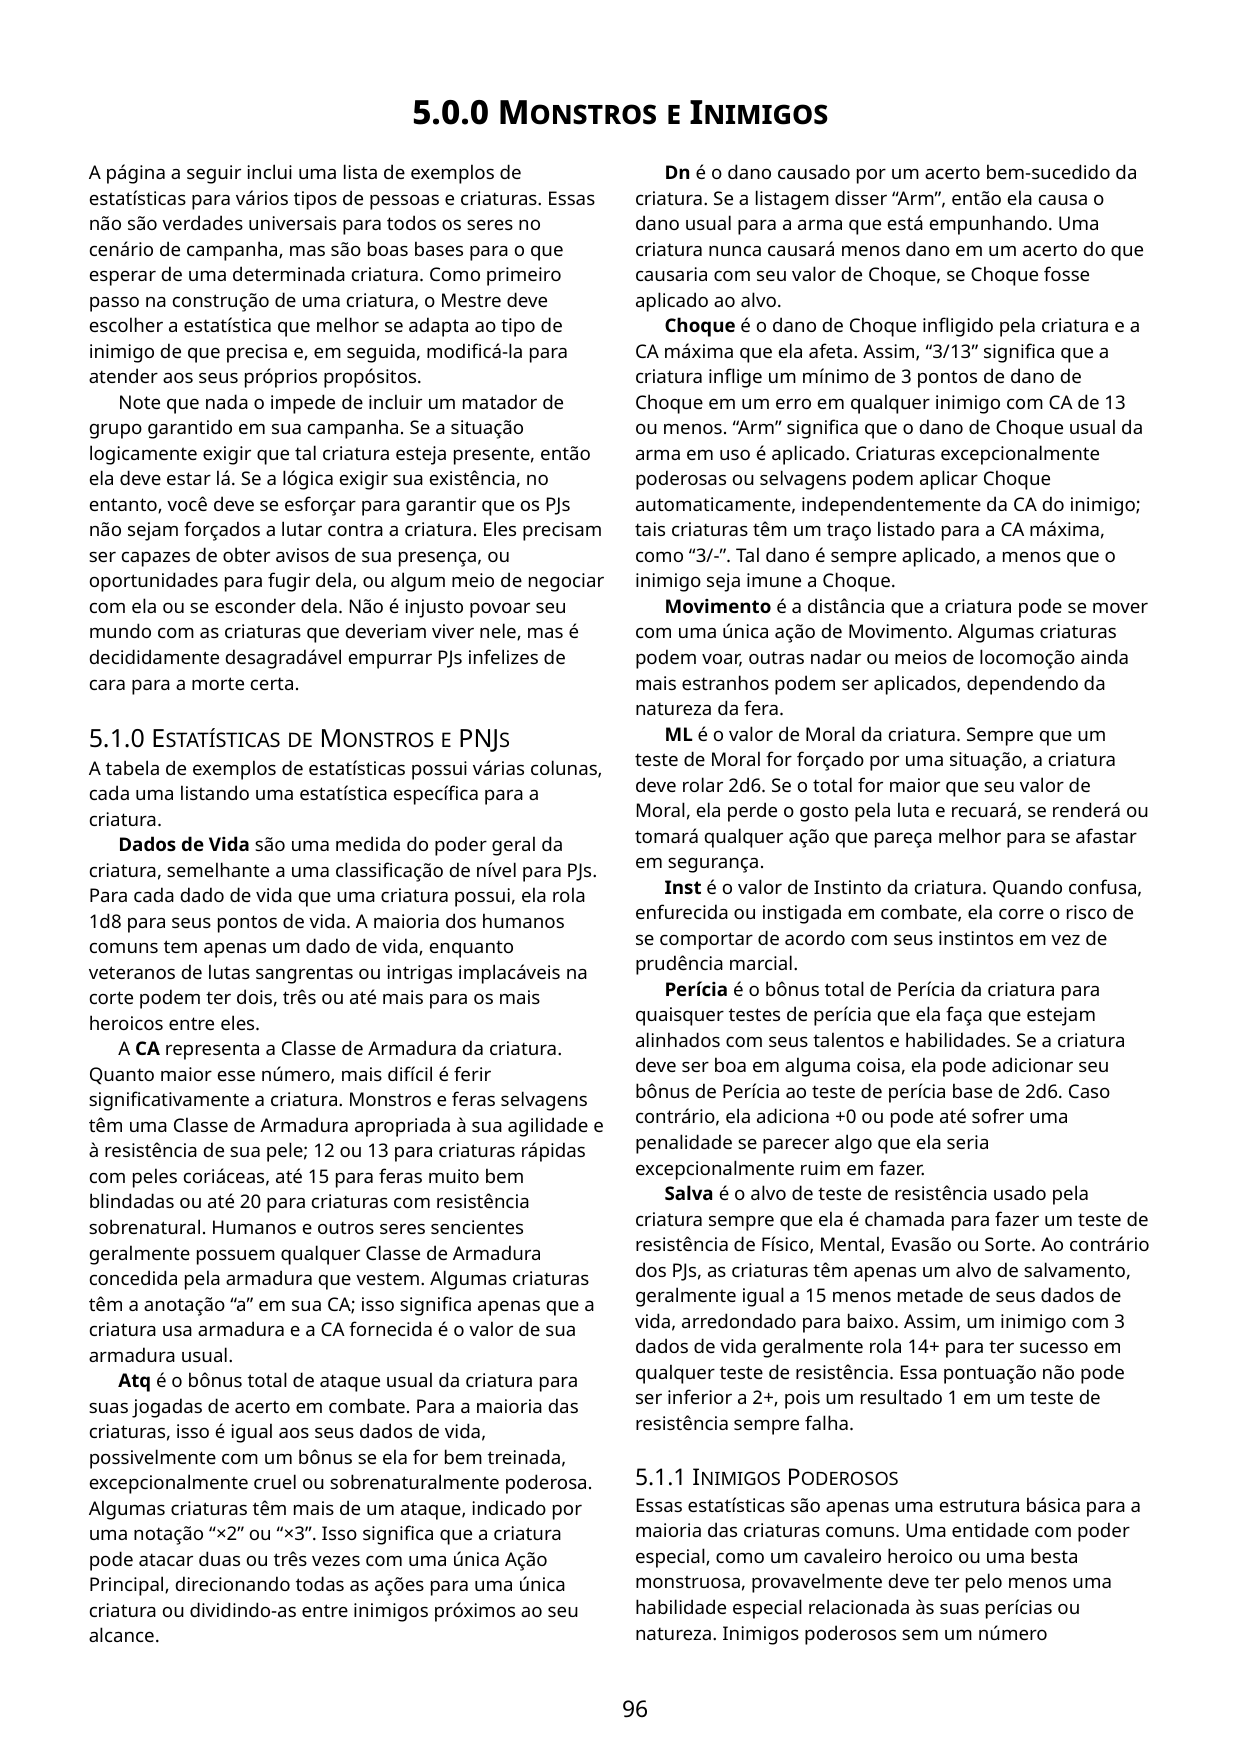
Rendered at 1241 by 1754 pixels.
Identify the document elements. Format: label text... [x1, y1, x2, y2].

text Inst é o valor de Instinto da criatura. Quando confusa, enfurecida ou instigada em combate, ela corre o risco de se comportar de acordo com seus instintos em vez de prudência marcial. [635, 874, 1152, 976]
text A página a seguir inclui uma lista de exemplos de estatísticas para vários tipos de pessoas e criaturas. Essas não são verdades universais para todos os seres no cenário de campanha, mas são boas bases para o que esperar de uma determinada criatura. Como primeiro passo na construção de uma criatura, o Mestre deve escolher a estatística que melhor se adapta ao tipo de inimigo de que precisa e, em seguida, modificá-la para atender aos seus próprios propósitos. [88, 159, 605, 389]
subtitle 5.1.0 Estatísticas de Monstros e PNJs [88, 721, 605, 755]
text Essas estatísticas são apenas uma estrutura básica para a maioria das criaturas comuns. Uma entidade com poder especial, como um cavaleiro heroico ou uma besta monstruosa, provavelmente deve ter pelo menos uma habilidade especial relacionada às suas perícias ou natureza. Inimigos poderosos sem um número [635, 1492, 1152, 1645]
text Dn é o dano causado por um acerto bem-sucedido da criatura. Se a listagem disser “Arm”, então ela causa o dano usual para a arma que está empunhando. Uma criatura nunca causará menos dano em um acerto do que causaria com seu valor de Choque, se Choque fosse aplicado ao alvo. [635, 159, 1152, 313]
text Dados de Vida são uma medida do poder geral da criatura, semelhante a uma classificação de nível para PJs. Para cada dado de vida que uma criatura possui, ela rola 1d8 para seus pontos de vida. A maioria dos humanos comuns tem apenas um dado de vida, enquanto veteranos de lutas sangrentas ou intrigas implacáveis ​​na corte podem ter dois, três ou até mais para os mais heroicos entre eles. [88, 832, 605, 1036]
text A tabela de exemplos de estatísticas possui várias colunas, cada uma listando uma estatística específica para a criatura. [88, 755, 605, 832]
text Choque é o dano de Choque infligido pela criatura e a CA máxima que ela afeta. Assim, “3/13” significa que a criatura inflige um mínimo de 3 pontos de dano de Choque em um erro em qualquer inimigo com CA de 13 ou menos. “Arm” significa que o dano de Choque usual da arma em uso é aplicado. Criaturas excepcionalmente poderosas ou selvagens podem aplicar Choque automaticamente, independentemente da CA do inimigo; tais criaturas têm um traço listado para a CA máxima, como “3/-”. Tal dano é sempre aplicado, a menos que o inimigo seja imune a Choque. [635, 313, 1152, 593]
text Atq é o bônus total de ataque usual da criatura para suas jogadas de acerto em combate. Para a maioria das criaturas, isso é igual aos seus dados de vida, possivelmente com um bônus se ela for bem treinada, excepcionalmente cruel ou sobrenaturalmente poderosa. Algumas criaturas têm mais de um ataque, indicado por uma notação “×2” ou “×3”. Isso significa que a criatura pode atacar duas ou três vezes com uma única Ação Principal, direcionando todas as ações para uma única criatura ou dividindo-as entre inimigos próximos ao seu alcance. [88, 1367, 605, 1648]
text Perícia é o bônus total de Perícia da criatura para quaisquer testes de perícia que ela faça que estejam alinhados com seus talentos e habilidades. Se a criatura deve ser boa em alguma coisa, ela pode adicionar seu bônus de Perícia ao teste de perícia base de 2d6. Caso contrário, ela adiciona +0 ou pode até sofrer uma penalidade se parecer algo que ela seria excepcionalmente ruim em fazer. [635, 976, 1152, 1180]
text Salva é o alvo de teste de resistência usado pela criatura sempre que ela é chamada para fazer um teste de resistência de Físico, Mental, Evasão ou Sorte. Ao contrário dos PJs, as criaturas têm apenas um alvo de salvamento, geralmente igual a 15 menos metade de seus dados de vida, arredondado para baixo. Assim, um inimigo com 3 dados de vida geralmente rola 14+ para ter sucesso em qualquer teste de resistência. Essa pontuação não pode ser inferior a 2+, pois um resultado 1 em um teste de resistência sempre falha. [635, 1180, 1152, 1436]
text Note que nada o impede de incluir um matador de grupo garantido em sua campanha. Se a situação logicamente exigir que tal criatura esteja presente, então ela deve estar lá. Se a lógica exigir sua existência, no entanto, você deve se esforçar para garantir que os PJs não sejam forçados a lutar contra a criatura. Eles precisam ser capazes de obter avisos de sua presença, ou oportunidades para fugir dela, ou algum meio de negociar com ela ou se esconder dela. Não é injusto povoar seu mundo com as criaturas que deveriam viver nele, mas é decididamente desagradável empurrar PJs infelizes de cara para a morte certa. [88, 389, 605, 695]
subtitle 5.1.1 Inimigos Poderosos [635, 1461, 1152, 1492]
subtitle 5.0.0 Monstros e Inimigos [88, 88, 1152, 134]
text Movimento é a distância que a criatura pode se mover com uma única ação de Movimento. Algumas criaturas podem voar, outras nadar ou meios de locomoção ainda mais estranhos podem ser aplicados, dependendo da natureza da fera. [635, 593, 1152, 721]
text ML é o valor de Moral da criatura. Sempre que um teste de Moral for forçado por uma situação, a criatura deve rolar 2d6. Se o total for maior que seu valor de Moral, ela perde o gosto pela luta e recuará, se renderá ou tomará qualquer ação que pareça melhor para se afastar em segurança. [635, 721, 1152, 874]
text A CA representa a Classe de Armadura da criatura. Quanto maior esse número, mais difícil é ferir significativamente a criatura. Monstros e feras selvagens têm uma Classe de Armadura apropriada à sua agilidade e à resistência de sua pele; 12 ou 13 para criaturas rápidas com peles coriáceas, até 15 para feras muito bem blindadas ou até 20 para criaturas com resistência sobrenatural. Humanos e outros seres sencientes geralmente possuem qualquer Classe de Armadura concedida pela armadura que vestem. Algumas criaturas têm a anotação “a” em sua CA; isso significa apenas que a criatura usa armadura e a CA fornecida é o valor de sua armadura usual. [88, 1036, 605, 1367]
